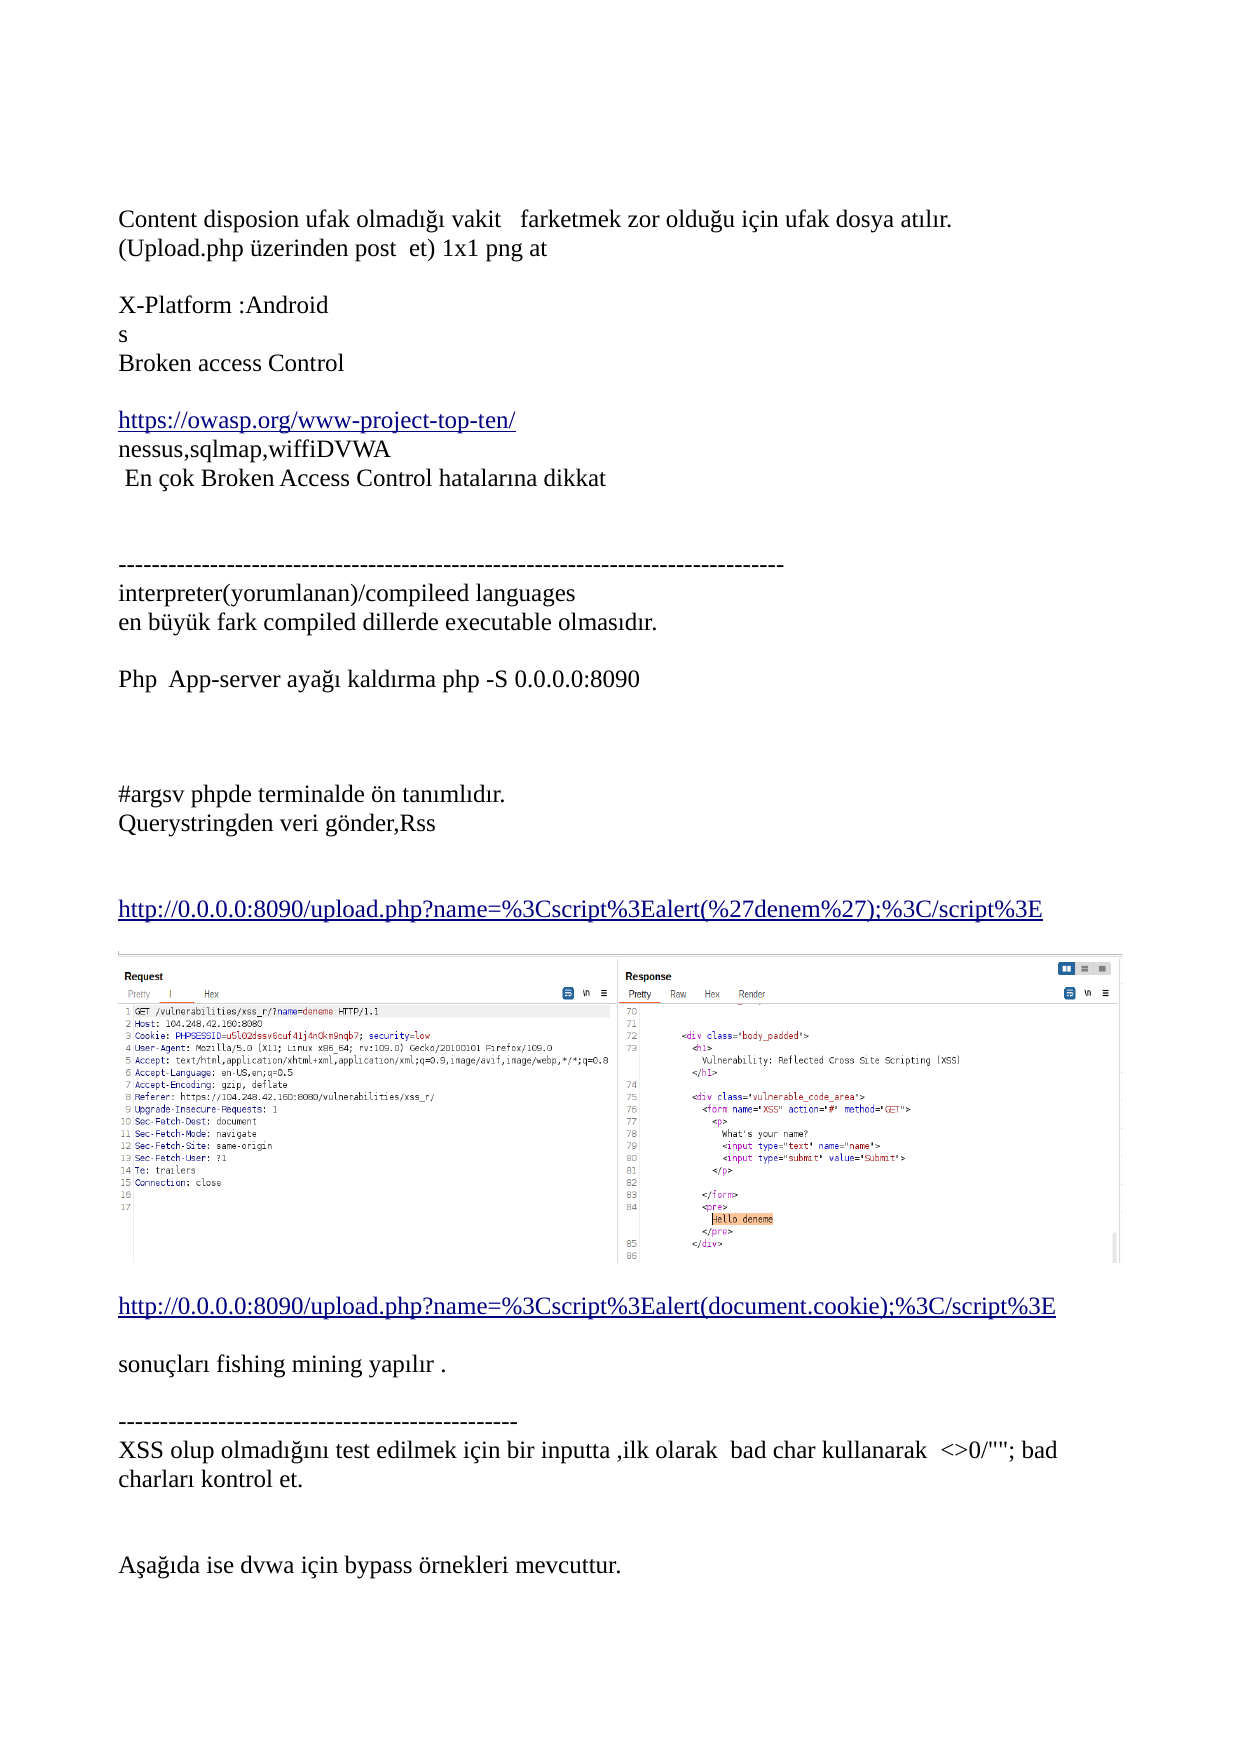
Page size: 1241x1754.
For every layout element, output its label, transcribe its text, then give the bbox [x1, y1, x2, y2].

picture [118, 951, 1123, 1263]
text En çok Broken Access Control hatalarına dikkat [118, 463, 1122, 492]
text -------------------------------------------------------------------------------- [118, 549, 1122, 578]
text Content disposion ufak olmadığı vakit farketmek zor olduğu için ufak dosya atılır. [118, 204, 1122, 233]
text Php App-server ayağı kaldırma php -S 0.0.0.0:8090 [118, 664, 1122, 693]
text nessus,sqlmap,wiffiDVWA [118, 434, 1122, 463]
text s [118, 319, 1122, 348]
text Broken access Control [118, 348, 1122, 377]
text #argsv phpde terminalde ön tanımlıdır. [118, 779, 1122, 808]
text sonuçları fishing mining yapılır . [118, 1349, 1122, 1378]
text ------------------------------------------------ [118, 1406, 1122, 1435]
text XSS olup olmadığını test edilmek için bir inputta ,ilk olarak bad char kullanarak <>0/""; bad charları kontrol et. [118, 1435, 1122, 1493]
text Aşağıda ise dvwa için bypass örnekleri mevcuttur. [118, 1550, 1122, 1579]
text interpreter(yorumlanan)/compileed languages [118, 578, 1122, 607]
text http://0.0.0.0:8090/upload.php?name=%3Cscript%3Ealert(%27denem%27);%3C/script%3E [118, 894, 1122, 923]
text (Upload.php üzerinden post et) 1x1 png at [118, 233, 1122, 262]
text en büyük fark compiled dillerde executable olmasıdır. [118, 607, 1122, 636]
text http://0.0.0.0:8090/upload.php?name=%3Cscript%3Ealert(document.cookie);%3C/script%3E [118, 1291, 1122, 1320]
text https://owasp.org/www-project-top-ten/ [118, 406, 1122, 434]
text X-Platform :Android [118, 291, 1122, 319]
text Querystringden veri gönder,Rss [118, 808, 1122, 837]
